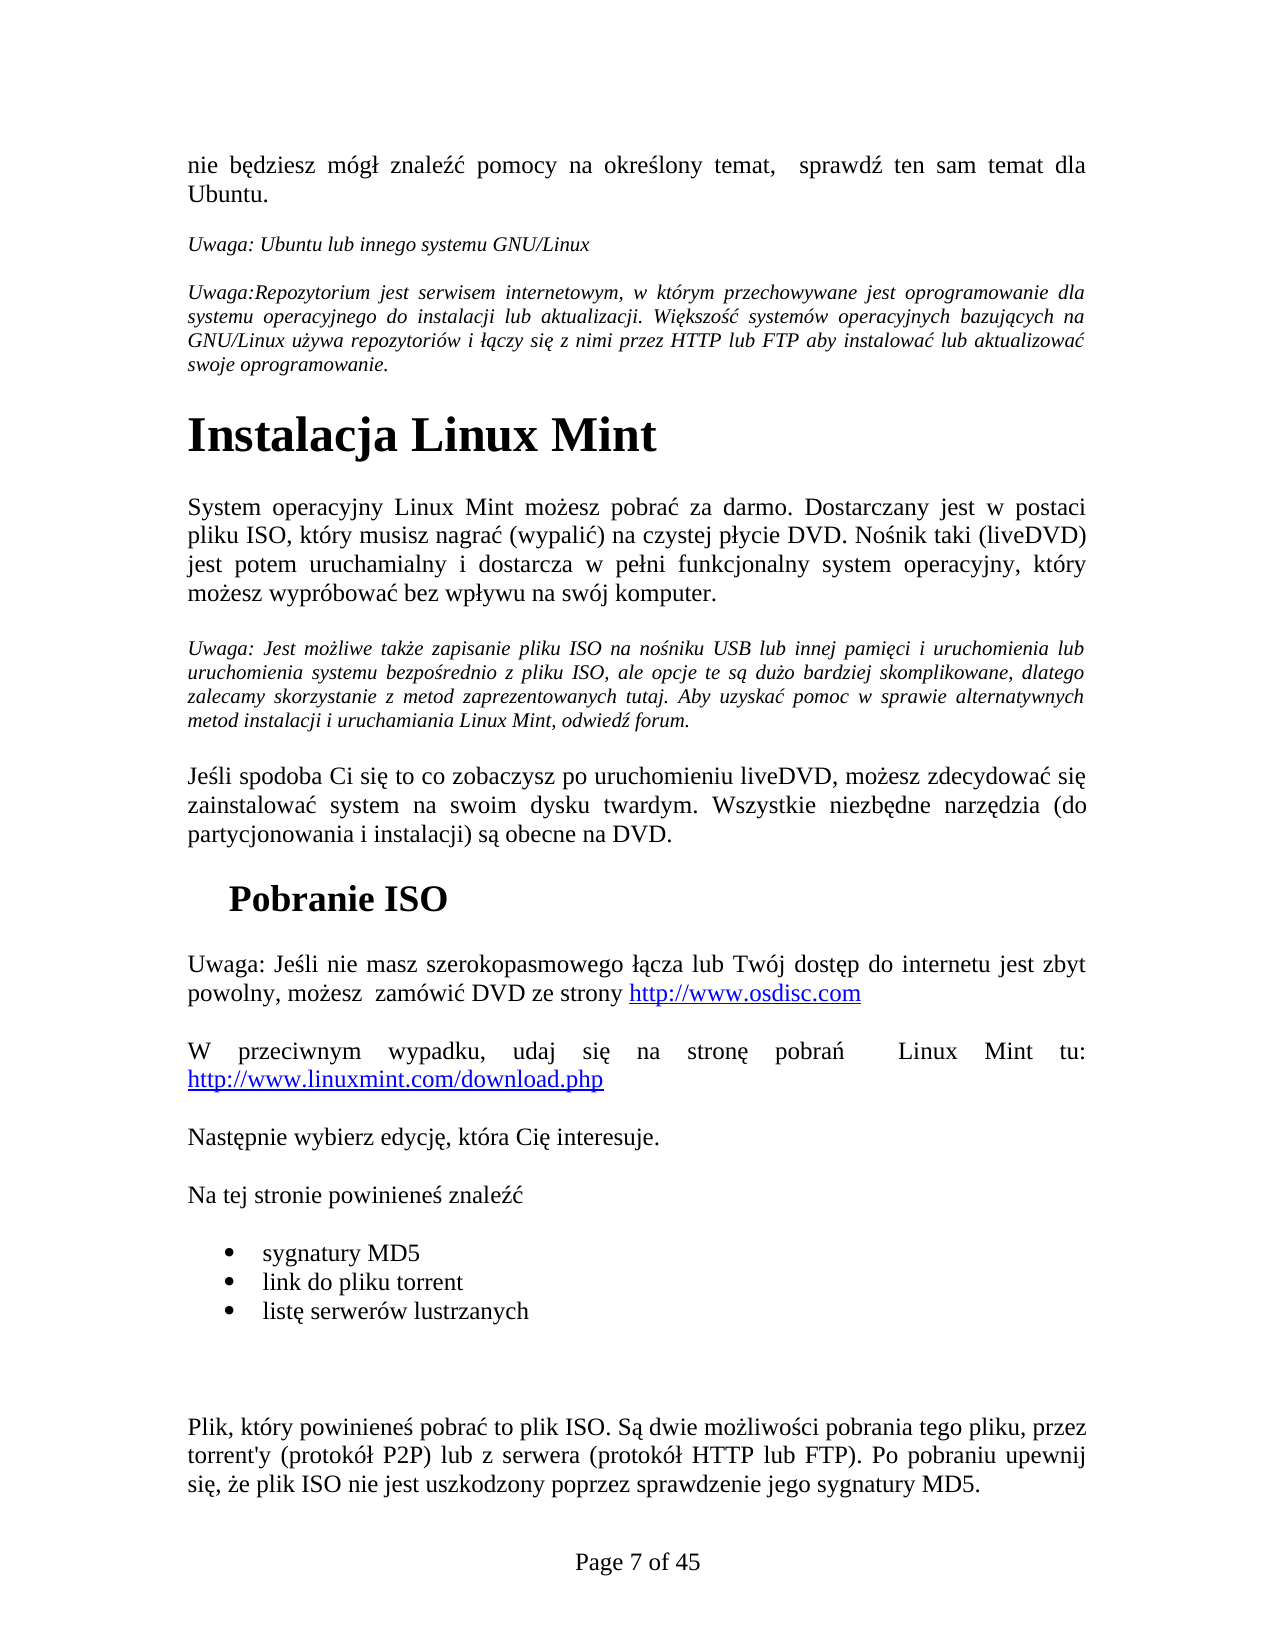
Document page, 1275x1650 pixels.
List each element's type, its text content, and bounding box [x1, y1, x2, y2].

text Uwaga: Jeśli nie masz szerokopasmowego łącza lub Twój dostęp do internetu jest zbyt powolny, możesz zamówić DVD ze strony http://www.osdisc.com [187, 949, 1087, 1007]
text Plik, który powinieneś pobrać to plik ISO. Są dwie możliwości pobrania tego pliku, przez torrent'y (protokół P2P) lub z serwera (protokół HTTP lub FTP). Po pobraniu upewnij się, że plik ISO nie jest uszkodzony poprzez sprawdzenie jego sygnatury MD5. [187, 1412, 1087, 1498]
text Jeśli spodoba Ci się to co zobaczysz po uruchomieniu liveDVD, możesz zdecydować się zainstalować system na swoim dysku twardym. Wszystkie niezbędne narzędzia (do partycjonowania i instalacji) są obecne na DVD. [187, 761, 1087, 848]
text Uwaga: Jest możliwe także zapisanie pliku ISO na nośniku USB lub innej pamięci i uruchomienia lub uruchomienia systemu bezpośrednio z pliku ISO, ale opcje te są dużo bardziej skomplikowane, dlatego zalecamy skorzystanie z metod zaprezentowanych tutaj. Aby uzyskać pomoc w sprawie alternatywnych metod instalacji i uruchamiania Linux Mint, odwiedź forum. [187, 636, 1087, 732]
text Uwaga:Repozytorium jest serwisem internetowym, w którym przechowywane jest oprogramowanie dla systemu operacyjnego do instalacji lub aktualizacji. Większość systemów operacyjnych bazujących na GNU/Linux używa repozytoriów i łączy się z nimi przez HTTP lub FTP aby instalować lub aktualizować swoje oprogramowanie. [187, 280, 1087, 376]
list listę serwerów lustrzanych [225, 1296, 1087, 1324]
subtitle Pobranie ISO [187, 877, 1087, 920]
subtitle Instalacja Linux Mint [187, 405, 1087, 463]
text System operacyjny Linux Mint możesz pobrać za darmo. Dostarczany jest w postaci pliku ISO, który musisz nagrać (wypalić) na czystej płycie DVD. Nośnik taki (liveDVD) jest potem uruchamialny i dostarcza w pełni funkcjonalny system operacyjny, który możesz wypróbować bez wpływu na swój komputer. [187, 492, 1087, 607]
text Na tej stronie powinieneś znaleźć [187, 1180, 1087, 1209]
text nie będziesz mógł znaleźć pomocy na określony temat, sprawdź ten sam temat dla Ubuntu. [187, 150, 1087, 207]
text Uwaga: Ubuntu lub innego systemu GNU/Linux [187, 232, 1087, 256]
list link do pliku torrent [225, 1267, 1087, 1296]
text W przeciwnym wypadku, udaj się na stronę pobrań Linux Mint tu: http://www.linuxmint.com/download.php [187, 1036, 1087, 1093]
list sygnatury MD5 [225, 1238, 1087, 1267]
